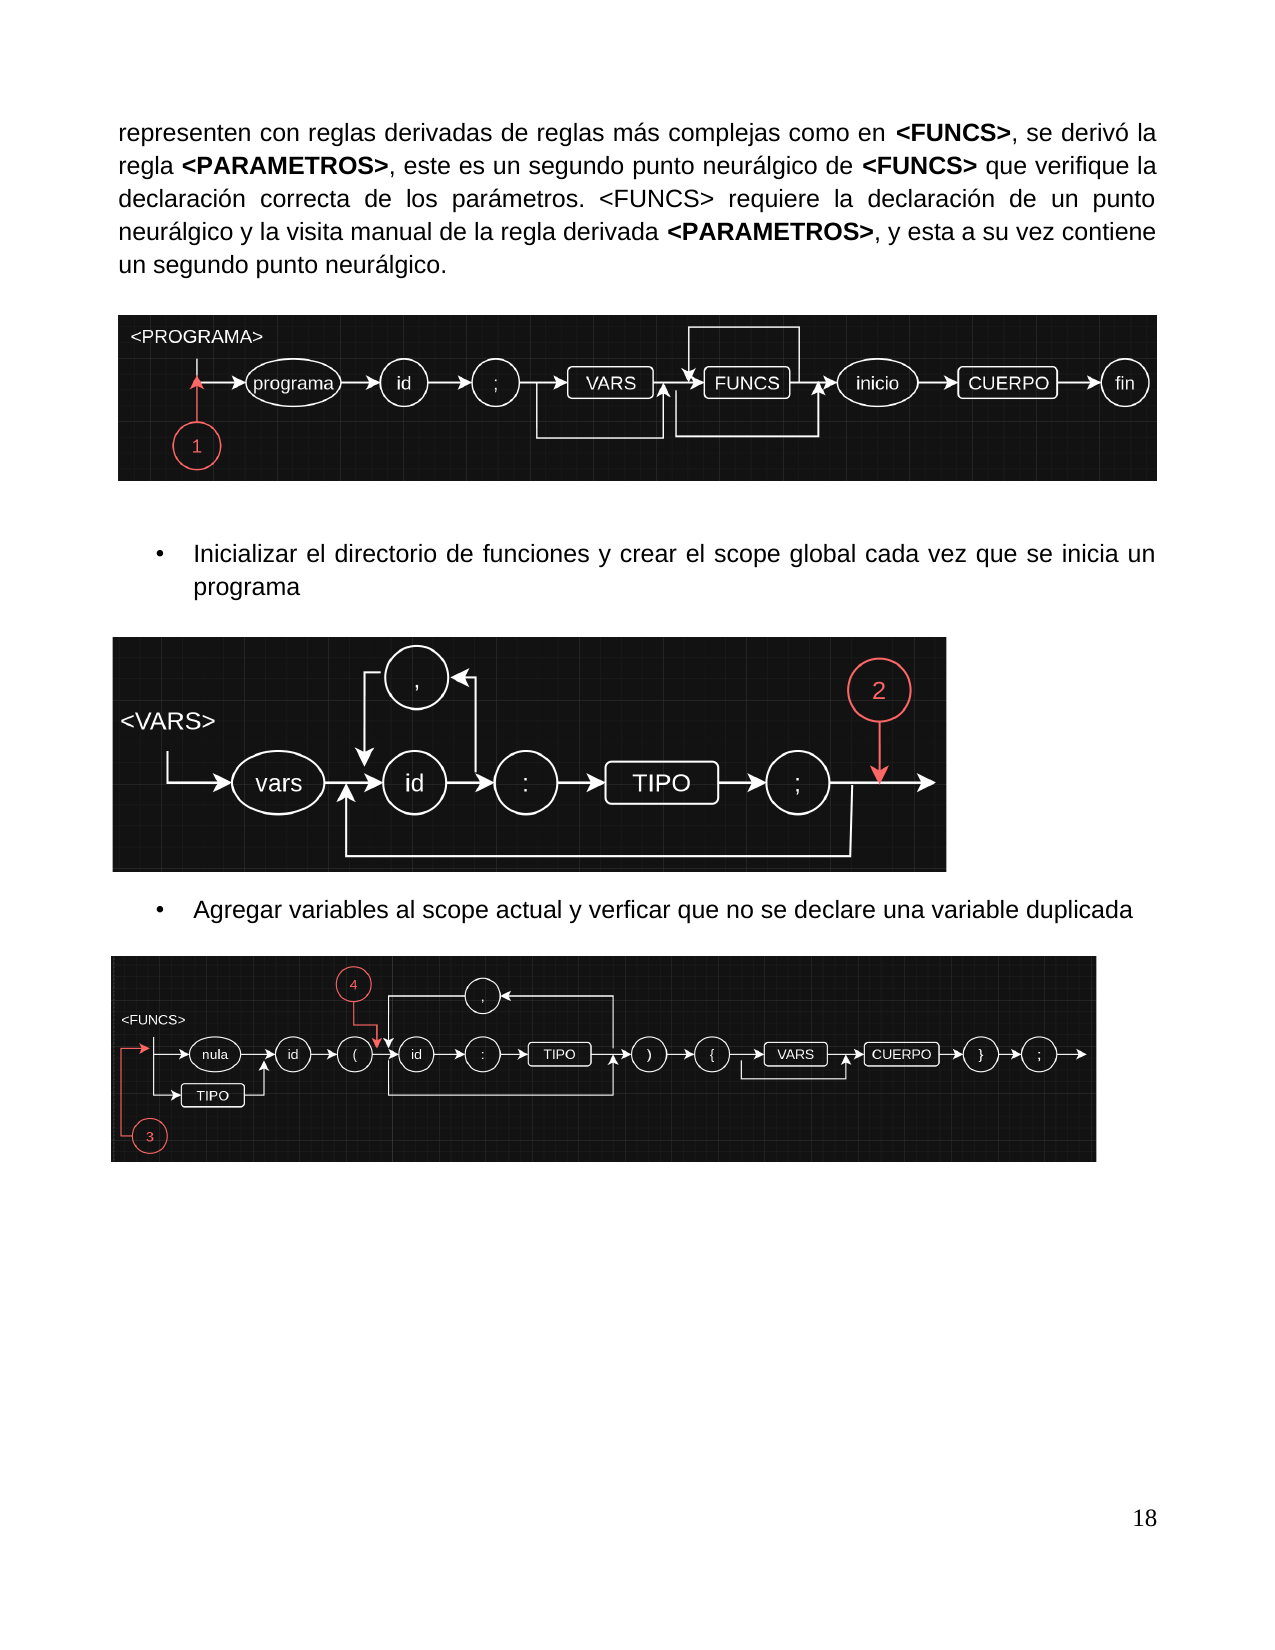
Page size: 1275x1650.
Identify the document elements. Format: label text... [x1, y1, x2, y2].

picture [111, 956, 1097, 1162]
list Agregar variables al scope actual y verficar que no se declare una variable duplicada [156, 895, 1157, 924]
list Inicializar el directorio de funciones y crear el scope global cada vez que se inicia un programa [156, 539, 1157, 601]
text representen con reglas derivadas de reglas más complejas como en <FUNCS>, se derivó la regla <PARAMETROS>, este es un segundo punto neurálgico de <FUNCS> que verifique la declaración correcta de los parámetros. <FUNCS> requiere la declaración de un punto neurálgico y la visita manual de la regla derivada <PARAMETROS>, y esta a su vez contiene un segundo punto neurálgico. [118, 118, 1157, 279]
picture [112, 637, 947, 872]
picture [118, 315, 1157, 481]
